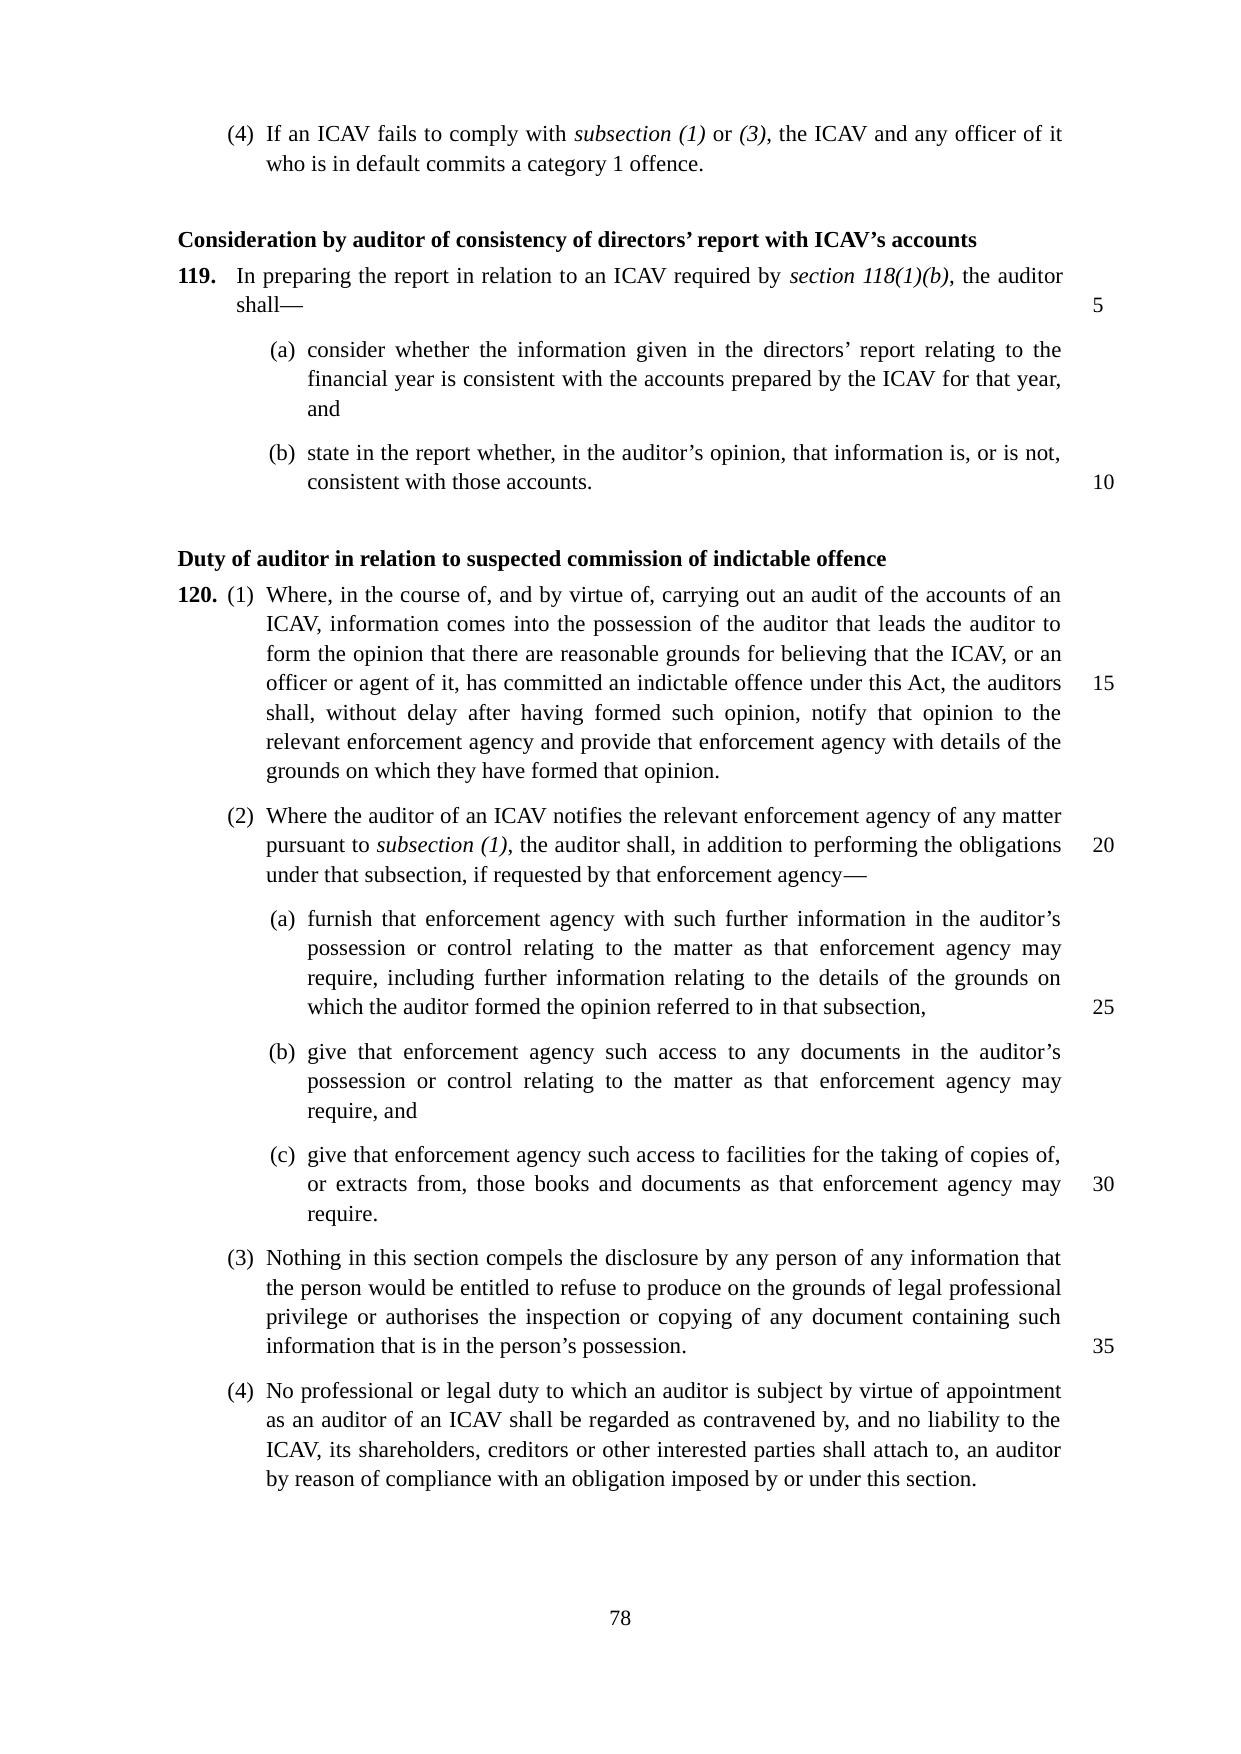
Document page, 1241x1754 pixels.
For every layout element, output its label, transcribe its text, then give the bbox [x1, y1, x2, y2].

text (2) Where the auditor of an ICAV notifies the relevant enforcement agency of any matter pursuant to subsection (1), the auditor shall, in addition to performing the obligations under that subsection, if requested by that enforcement agency⁠— [177, 799, 1063, 888]
text (a) consider whether the information given in the directors’ report relating to the financial year is consistent with the accounts prepared by the ICAV for that year, and [177, 333, 1063, 422]
text Duty of auditor in relation to suspected commission of indictable offence [177, 543, 1063, 572]
text 120. (1) Where, in the course of, and by virtue of, carrying out an audit of the accounts of an ICAV, information comes into the possession of the auditor that leads the auditor to form the opinion that there are reasonable grounds for believing that the ICAV, or an officer or agent of it, has committed an indictable offence under this Act, the auditors shall, without delay after having formed such opinion, notify that opinion to the relevant enforcement agency and provide that enforcement agency with details of the grounds on which they have formed that opinion. [177, 578, 1063, 785]
text (4) No professional or legal duty to which an auditor is subject by virtue of appointment as an auditor of an ICAV shall be regarded as contravened by, and no liability to the ICAV, its shareholders, creditors or other interested parties shall attach to, an auditor by reason of compliance with an obligation imposed by or under this section. [177, 1375, 1063, 1493]
text Consideration by auditor of consistency of directors’ report with ICAV’s accounts [177, 224, 1063, 254]
text (3) Nothing in this section compels the disclosure by any person of any information that the person would be entitled to refuse to produce on the grounds of legal professional privilege or authorises the inspection or copying of any document containing such information that is in the person’s possession. [177, 1242, 1063, 1360]
text (4) If an ICAV fails to comply with subsection (1) or (3), the ICAV and any officer of it who is in default commits a category 1 offence. [177, 118, 1063, 177]
text (b) give that enforcement agency such access to any documents in the auditor’s possession or control relating to the matter as that enforcement agency may require, and [177, 1036, 1063, 1124]
text (c) give that enforcement agency such access to facilities for the taking of copies of, or extracts from, those books and documents as that enforcement agency may require. [177, 1139, 1063, 1227]
text (b) state in the report whether, in the auditor’s opinion, that information is, or is not, consistent with those accounts. [177, 437, 1063, 496]
text (a) furnish that enforcement agency with such further information in the auditor’s possession or control relating to the matter as that enforcement agency may require, including further information relating to the details of the grounds on which the auditor formed the opinion referred to in that subsection, [177, 903, 1063, 1021]
text 119. In preparing the report in relation to an ICAV required by section 118(1)(b), the auditor shall⁠— [177, 260, 1063, 319]
